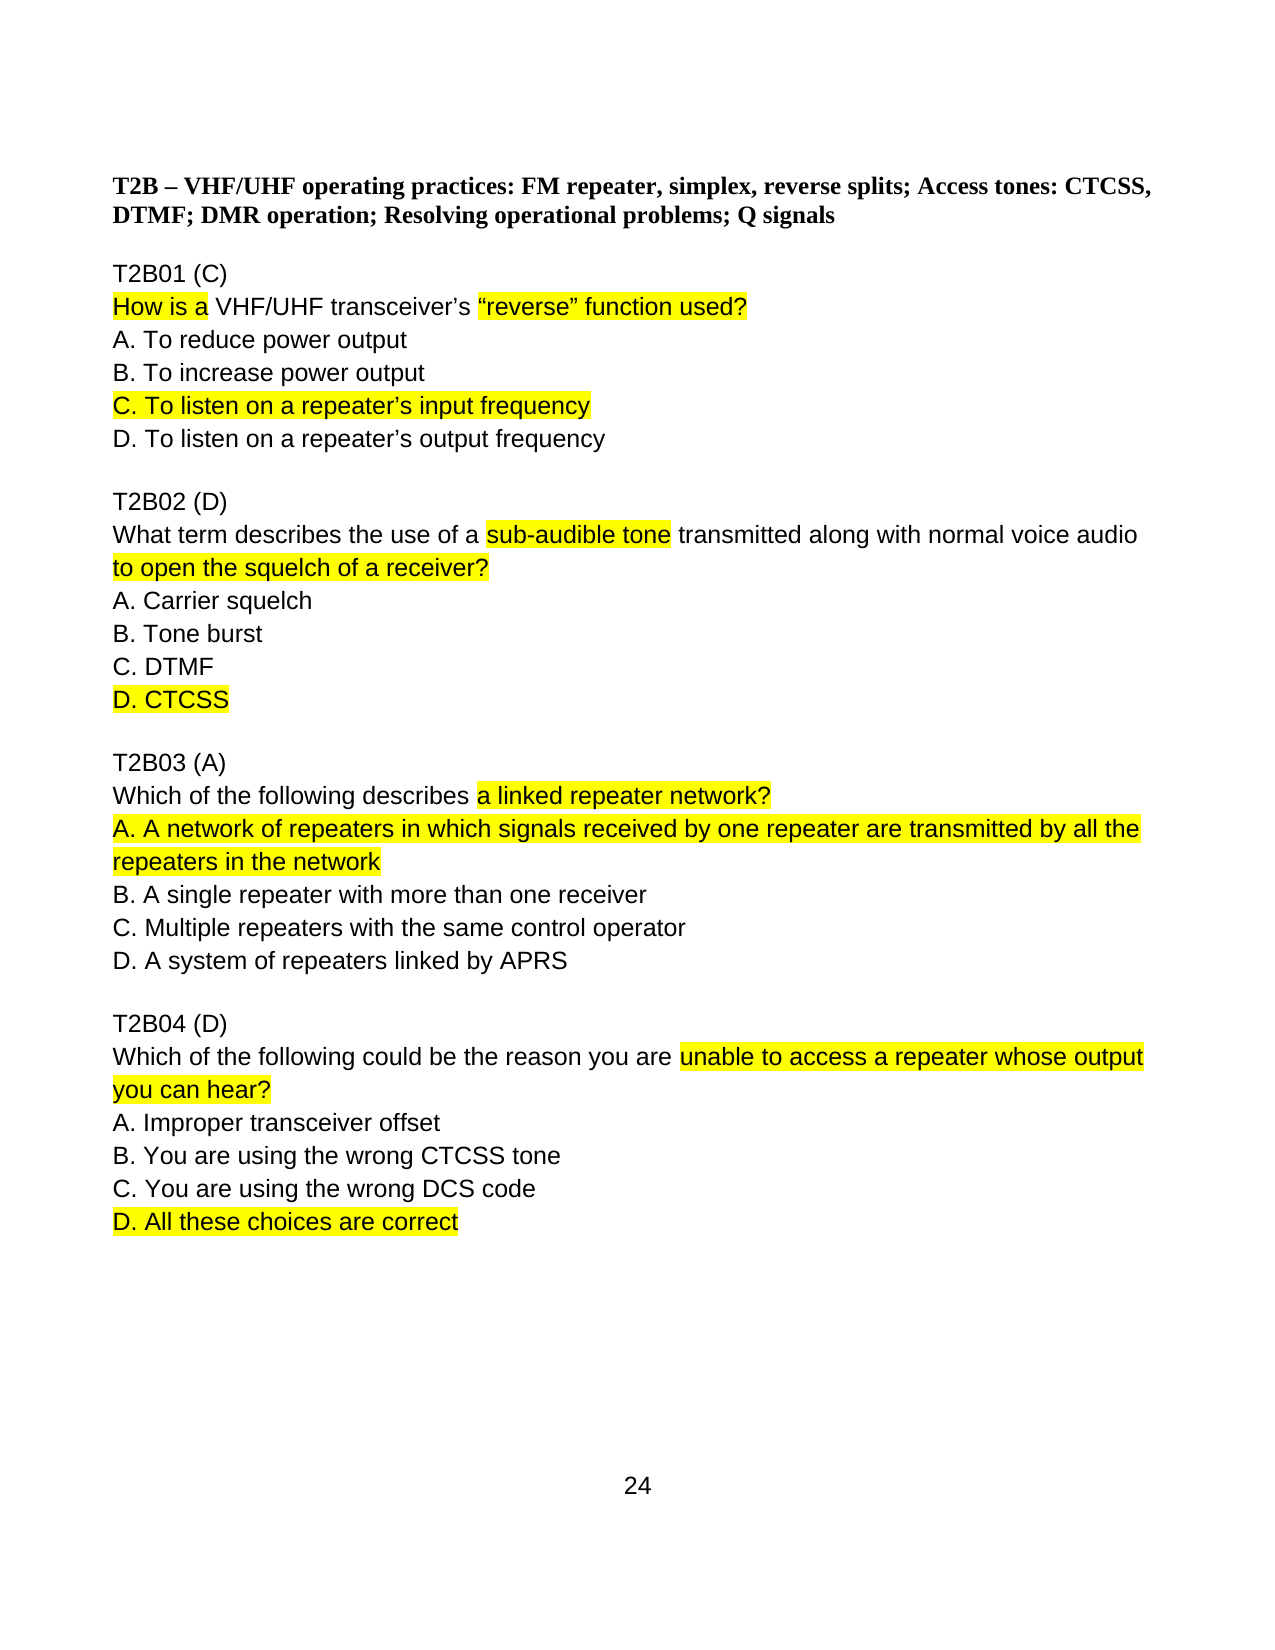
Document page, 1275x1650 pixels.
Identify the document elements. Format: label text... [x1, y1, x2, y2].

text T2B02 (D) What term describes the use of a sub-audible tone transmitted along with normal voice audio to open the squelch of a receiver? A. Carrier squelch B. Tone burst C. DTMF D. CTCSS [112, 487, 1162, 713]
text T2B03 (A) Which of the following describes a linked repeater network? A. A network of repeaters in which signals received by one repeater are transmitted by all the repeaters in the network B. A single repeater with more than one receiver C. Multiple repeaters with the same control operator D. A system of repeaters linked by APRS [112, 748, 1162, 975]
subtitle T2B – VHF/UHF operating practices: FM repeater, simplex, reverse splits; Access tones: CTCSS, DTMF; DMR operation; Resolving operational problems; Q signals [112, 171, 1162, 228]
text T2B04 (D) Which of the following could be the reason you are unable to access a repeater whose output you can hear? A. Improper transceiver offset B. You are using the wrong CTCSS tone C. You are using the wrong DCS code D. All these choices are correct [112, 1009, 1162, 1236]
text T2B01 (C) How is a VHF/UHF transceiver’s “reverse” function used? A. To reduce power output B. To increase power output C. To listen on a repeater’s input frequency D. To listen on a repeater’s output frequency [112, 258, 1162, 452]
